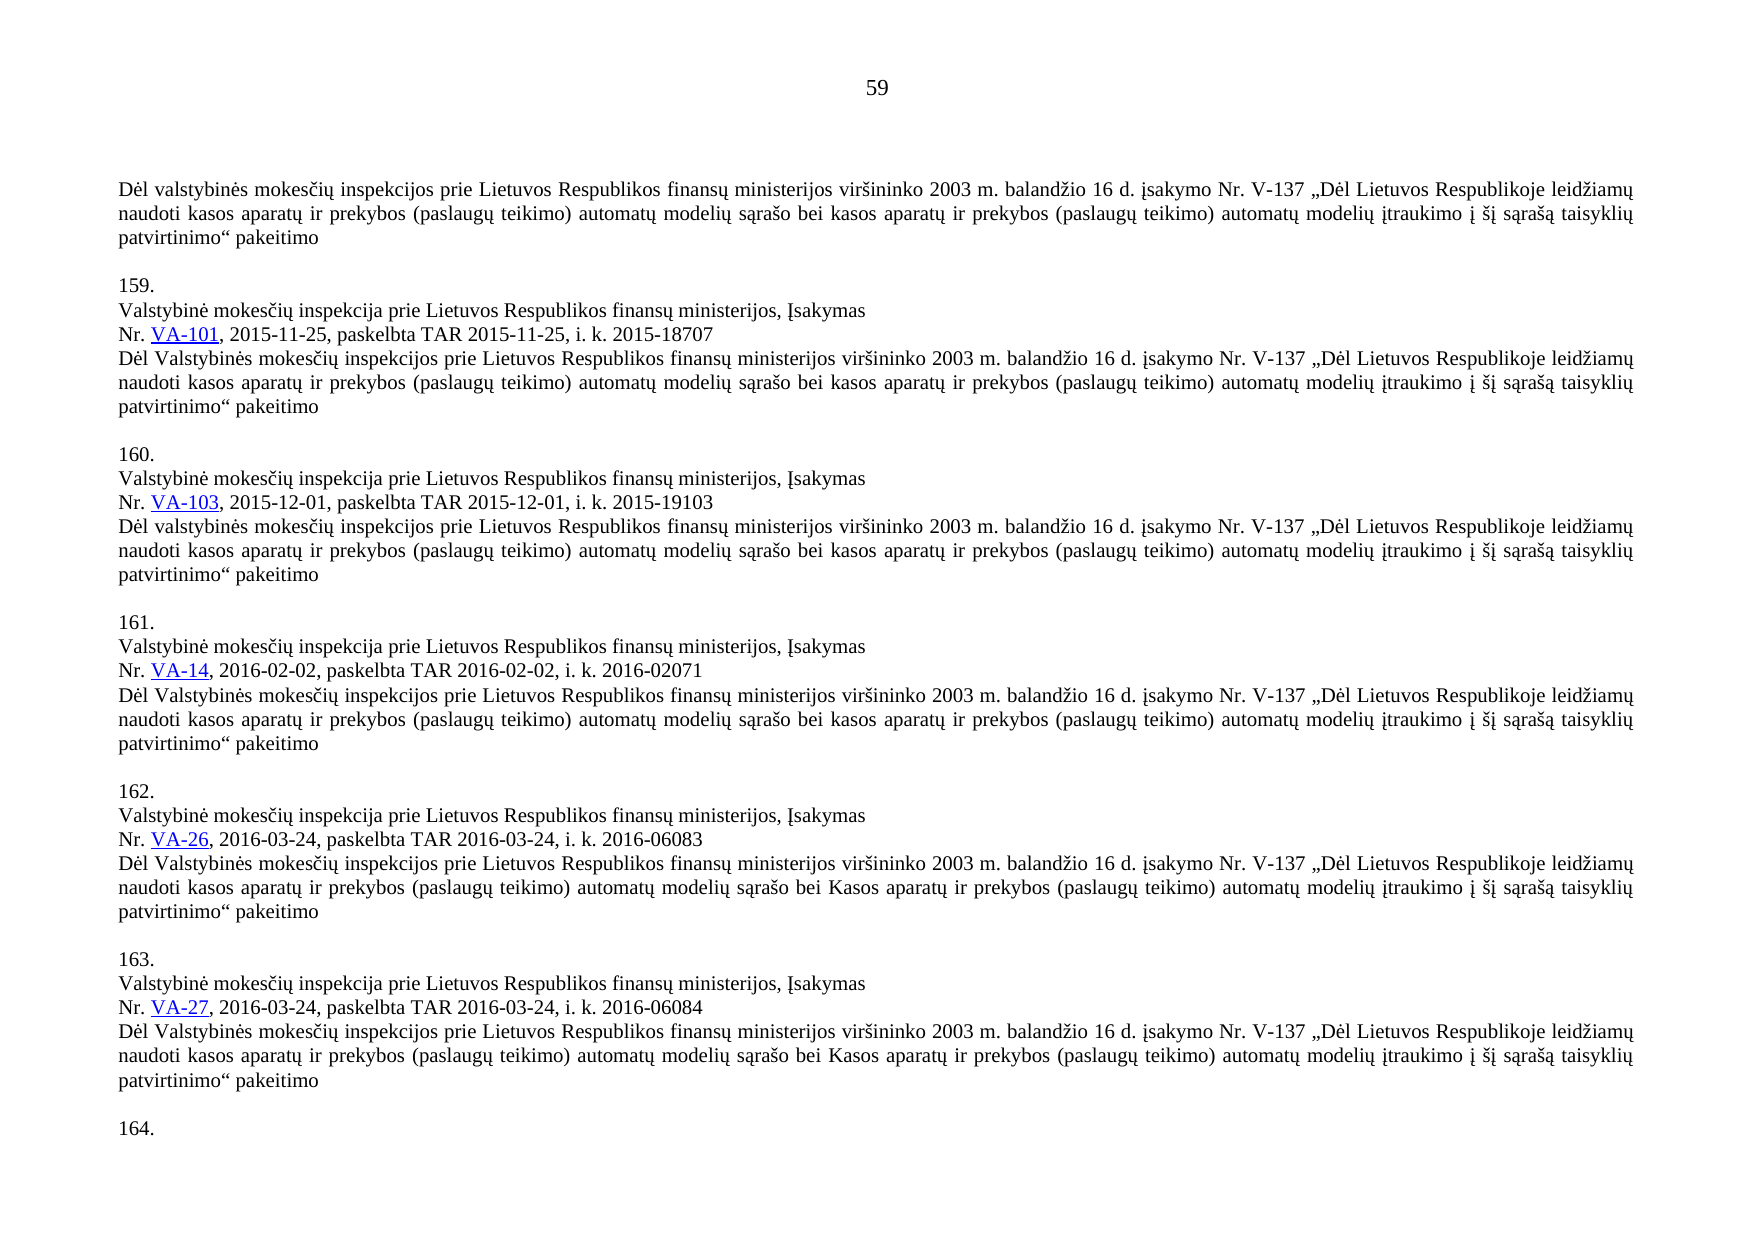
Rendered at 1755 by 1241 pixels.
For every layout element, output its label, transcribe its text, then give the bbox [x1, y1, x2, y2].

text Dėl Valstybinės mokesčių inspekcijos prie Lietuvos Respublikos finansų ministerijos viršininko 2003 m. balandžio 16 d. įsakymo Nr. V-137 „Dėl Lietuvos Respublikoje leidžiamų naudoti kasos aparatų ir prekybos (paslaugų teikimo) automatų modelių sąrašo bei Kasos aparatų ir prekybos (paslaugų teikimo) automatų modelių įtraukimo į šį sąrašą taisyklių patvirtinimo“ pakeitimo [118, 851, 1636, 923]
text Nr. VA-27, 2016-03-24, paskelbta TAR 2016-03-24, i. k. 2016-06084 [118, 995, 1636, 1019]
text Dėl Valstybinės mokesčių inspekcijos prie Lietuvos Respublikos finansų ministerijos viršininko 2003 m. balandžio 16 d. įsakymo Nr. V-137 „Dėl Lietuvos Respublikoje leidžiamų naudoti kasos aparatų ir prekybos (paslaugų teikimo) automatų modelių sąrašo bei kasos aparatų ir prekybos (paslaugų teikimo) automatų modelių įtraukimo į šį sąrašą taisyklių patvirtinimo“ pakeitimo [118, 682, 1636, 755]
text Nr. VA-103, 2015-12-01, paskelbta TAR 2015-12-01, i. k. 2015-19103 [118, 490, 1636, 514]
text 159. [118, 273, 1636, 297]
text 163. [118, 947, 1636, 971]
text 161. [118, 610, 1636, 634]
text Nr. VA-26, 2016-03-24, paskelbta TAR 2016-03-24, i. k. 2016-06083 [118, 827, 1636, 851]
text Valstybinė mokesčių inspekcija prie Lietuvos Respublikos finansų ministerijos, Įsakymas [118, 297, 1636, 322]
text Valstybinė mokesčių inspekcija prie Lietuvos Respublikos finansų ministerijos, Įsakymas [118, 971, 1636, 995]
text Dėl valstybinės mokesčių inspekcijos prie Lietuvos Respublikos finansų ministerijos viršininko 2003 m. balandžio 16 d. įsakymo Nr. V-137 „Dėl Lietuvos Respublikoje leidžiamų naudoti kasos aparatų ir prekybos (paslaugų teikimo) automatų modelių sąrašo bei kasos aparatų ir prekybos (paslaugų teikimo) automatų modelių įtraukimo į šį sąrašą taisyklių patvirtinimo“ pakeitimo [118, 514, 1636, 586]
text Dėl Valstybinės mokesčių inspekcijos prie Lietuvos Respublikos finansų ministerijos viršininko 2003 m. balandžio 16 d. įsakymo Nr. V-137 „Dėl Lietuvos Respublikoje leidžiamų naudoti kasos aparatų ir prekybos (paslaugų teikimo) automatų modelių sąrašo bei kasos aparatų ir prekybos (paslaugų teikimo) automatų modelių įtraukimo į šį sąrašą taisyklių patvirtinimo“ pakeitimo [118, 346, 1636, 418]
text Dėl valstybinės mokesčių inspekcijos prie Lietuvos Respublikos finansų ministerijos viršininko 2003 m. balandžio 16 d. įsakymo Nr. V-137 „Dėl Lietuvos Respublikoje leidžiamų naudoti kasos aparatų ir prekybos (paslaugų teikimo) automatų modelių sąrašo bei kasos aparatų ir prekybos (paslaugų teikimo) automatų modelių įtraukimo į šį sąrašą taisyklių patvirtinimo“ pakeitimo [118, 177, 1636, 249]
text Nr. VA-14, 2016-02-02, paskelbta TAR 2016-02-02, i. k. 2016-02071 [118, 658, 1636, 682]
text 162. [118, 779, 1636, 803]
text Dėl Valstybinės mokesčių inspekcijos prie Lietuvos Respublikos finansų ministerijos viršininko 2003 m. balandžio 16 d. įsakymo Nr. V-137 „Dėl Lietuvos Respublikoje leidžiamų naudoti kasos aparatų ir prekybos (paslaugų teikimo) automatų modelių sąrašo bei Kasos aparatų ir prekybos (paslaugų teikimo) automatų modelių įtraukimo į šį sąrašą taisyklių patvirtinimo“ pakeitimo [118, 1019, 1636, 1092]
text 160. [118, 442, 1636, 466]
text 164. [118, 1116, 1636, 1140]
text Nr. VA-101, 2015-11-25, paskelbta TAR 2015-11-25, i. k. 2015-18707 [118, 322, 1636, 346]
text Valstybinė mokesčių inspekcija prie Lietuvos Respublikos finansų ministerijos, Įsakymas [118, 466, 1636, 490]
text Valstybinė mokesčių inspekcija prie Lietuvos Respublikos finansų ministerijos, Įsakymas [118, 803, 1636, 827]
text Valstybinė mokesčių inspekcija prie Lietuvos Respublikos finansų ministerijos, Įsakymas [118, 634, 1636, 658]
